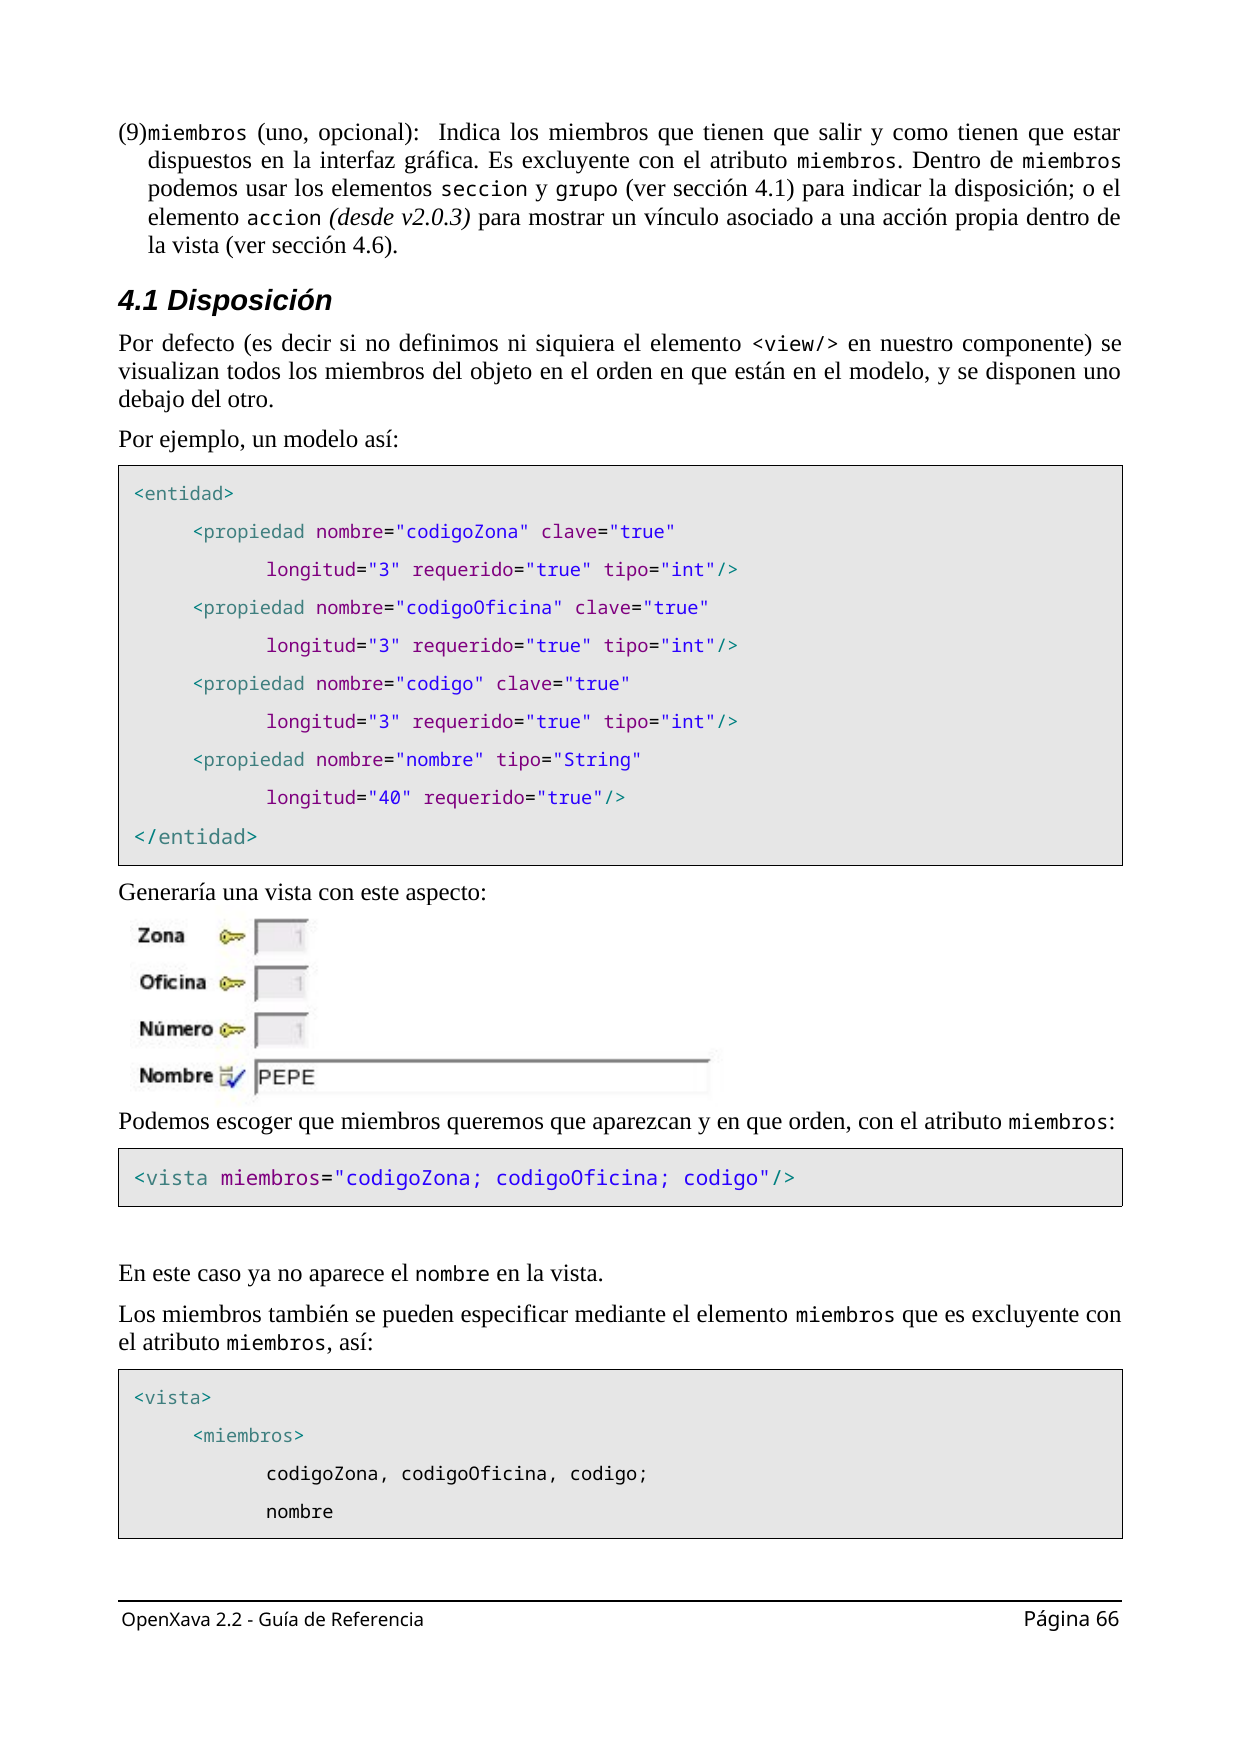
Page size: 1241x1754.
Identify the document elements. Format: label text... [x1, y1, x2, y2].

text <vista miembros="codigoZona; codigoOficina; codigo"/> [119, 1149, 1122, 1206]
text Generaría una vista con este aspecto: [118, 878, 1122, 906]
text longitud="3" requerido="true" tipo="int"/> [119, 541, 1122, 579]
text <propiedad nombre="codigoZona" clave="true" [119, 503, 1122, 541]
list miembros (uno, opcional): Indica los miembros que tienen que salir y como tienen que estar dispuestos en la interfaz gráfica. Es excluyente con el atributo miembros. Dentro de miembros podemos usar los elementos seccion y grupo (ver sección 4.1) para indicar la disposición; o el elemento accion (desde v2.0.3) para mostrar un vínculo asociado a una acción propia dentro de la vista (ver sección 4.6). [118, 118, 1122, 259]
text longitud="3" requerido="true" tipo="int"/> [119, 617, 1122, 655]
text <vista> [119, 1370, 1122, 1407]
text </entidad> [119, 807, 1122, 865]
text En este caso ya no aparece el nombre en la vista. [118, 1259, 1122, 1288]
text longitud="3" requerido="true" tipo="int"/> [119, 693, 1122, 731]
text longitud="40" requerido="true"/> [119, 769, 1122, 807]
text Por defecto (es decir si no definimos ni siquiera el elemento <view/> en nuestro componente) se visualizan todos los miembros del objeto en el orden en que están en el modelo, y se disponen uno debajo del otro. [118, 329, 1122, 413]
text Por ejemplo, un modelo así: [118, 425, 1122, 453]
text Los miembros también se pueden especificar mediante el elemento miembros que es excluyente con el atributo miembros, así: [118, 1300, 1122, 1357]
picture [130, 905, 725, 1108]
text Podemos escoger que miembros queremos que aparezcan y en que orden, con el atributo miembros: [118, 918, 1122, 1136]
text <propiedad nombre="nombre" tipo="String" [119, 731, 1122, 769]
text nombre [119, 1483, 1122, 1538]
subtitle Disposición [118, 284, 1122, 316]
text <propiedad nombre="codigo" clave="true" [119, 655, 1122, 693]
text <entidad> [119, 466, 1122, 503]
text <miembros> [119, 1407, 1122, 1445]
text codigoZona, codigoOficina, codigo; [119, 1445, 1122, 1483]
text <propiedad nombre="codigoOficina" clave="true" [119, 579, 1122, 617]
